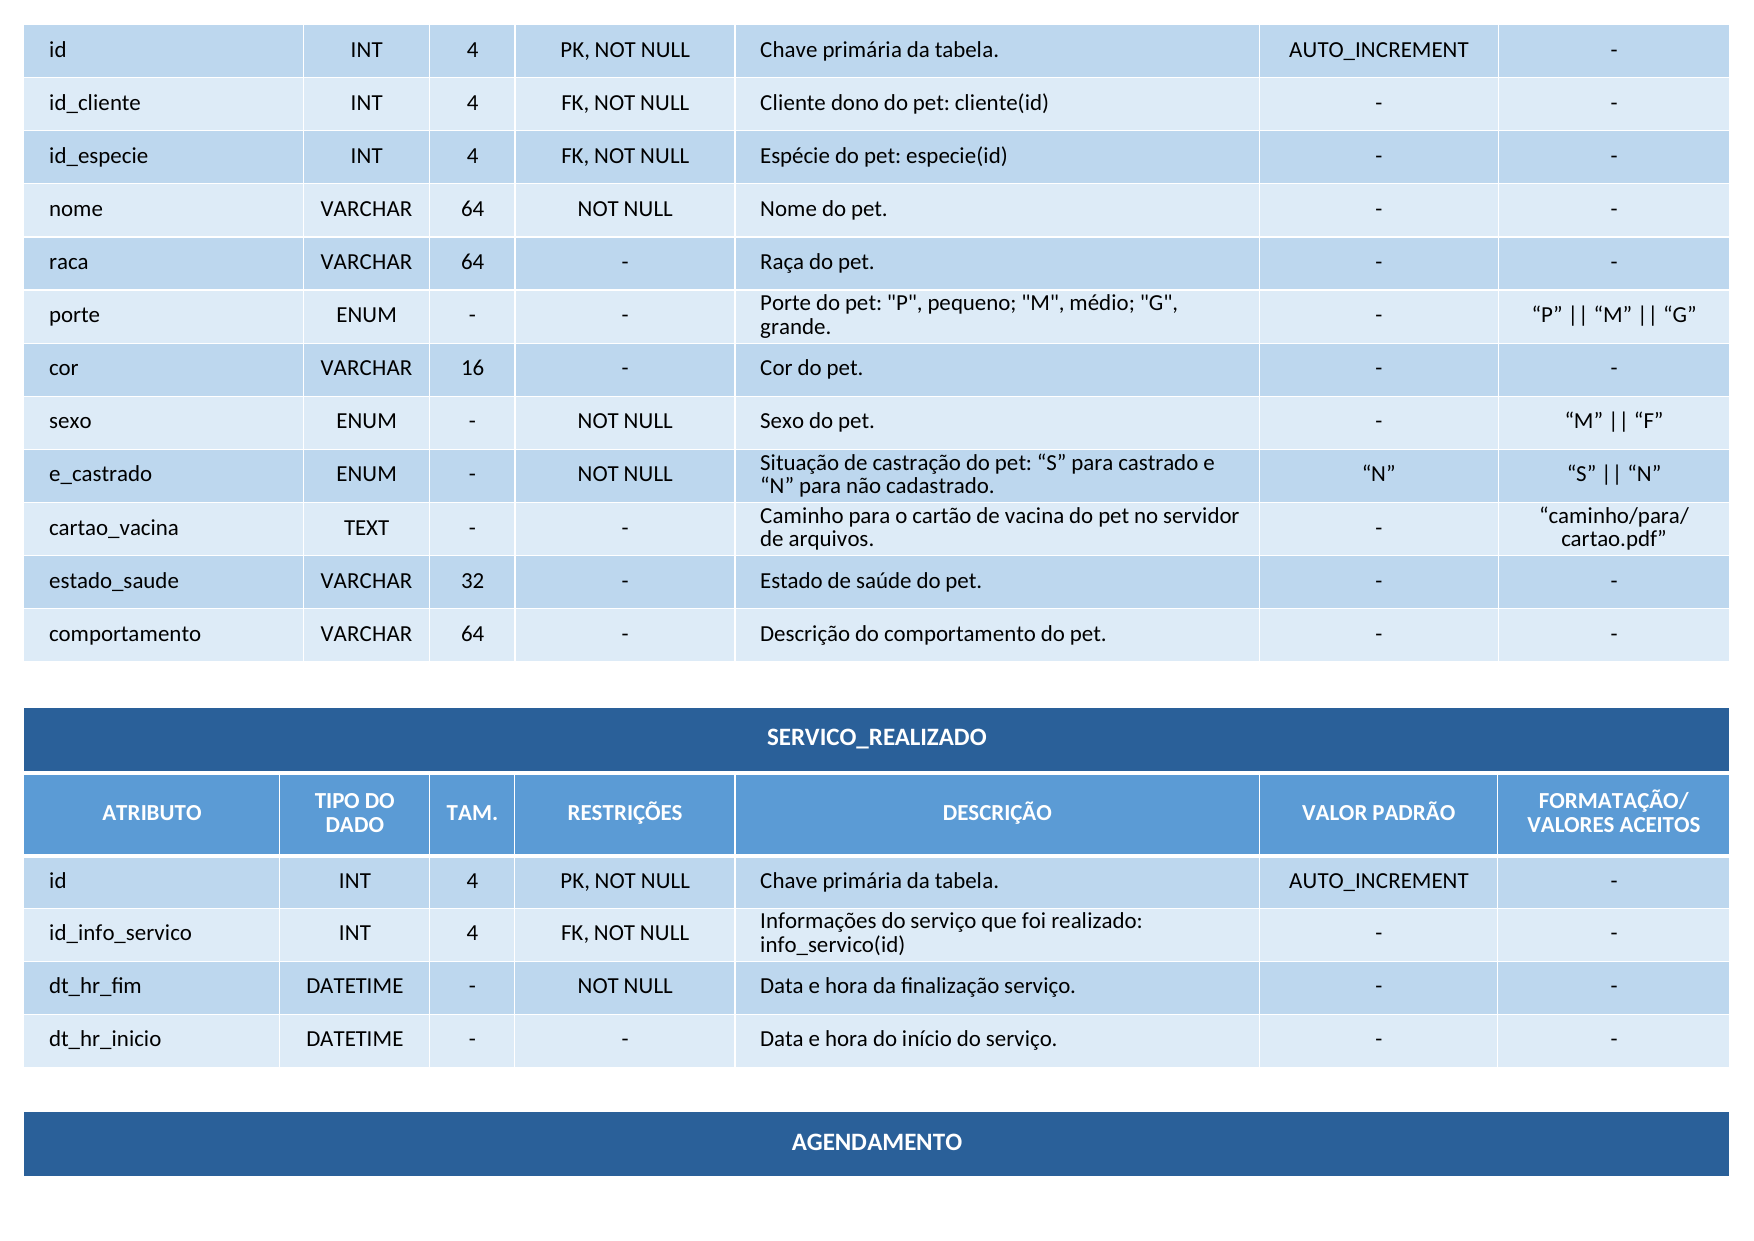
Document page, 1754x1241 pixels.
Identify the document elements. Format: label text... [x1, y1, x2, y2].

table_cell Data e hora da finalização serviço. [736, 962, 1259, 1014]
table_cell TAM. [430, 775, 514, 854]
table_cell 4 [430, 131, 514, 183]
table_cell PK, NOT NULL [516, 25, 734, 77]
table_cell estado_saude [24, 556, 303, 608]
table_cell Descrição do comportamento do pet. [736, 609, 1259, 661]
table_cell - [1260, 238, 1498, 289]
table_cell VALOR PADRÃO [1260, 775, 1497, 854]
table_cell - [1498, 858, 1729, 908]
table_cell TIPO DO DADO [280, 775, 429, 854]
table_cell Caminho para o cartão de vacina do pet no servidor de arquivos. [736, 503, 1259, 555]
table_cell INT [304, 131, 429, 183]
table_cell ENUM [304, 450, 429, 502]
table_cell RESTRIÇÕES [515, 775, 734, 854]
table_cell - [1260, 131, 1498, 183]
table_cell VARCHAR [304, 609, 429, 661]
table_cell - [1499, 609, 1729, 661]
table_cell - [1498, 962, 1729, 1014]
table_cell - [1499, 131, 1729, 183]
table_header AGENDAMENTO [24, 1112, 1729, 1176]
table_cell - [430, 503, 514, 555]
table_cell PK, NOT NULL [515, 858, 734, 908]
table_cell “caminho/para/cartao.pdf” [1499, 503, 1729, 555]
table_cell - [516, 556, 734, 608]
table_cell - [1260, 556, 1498, 608]
table_cell - [1260, 397, 1498, 449]
table_cell 4 [430, 909, 514, 961]
table_cell - [1260, 184, 1498, 236]
table_cell TEXT [304, 503, 429, 555]
table_cell - [516, 503, 734, 555]
table_cell - [1498, 909, 1729, 961]
table_cell ATRIBUTO [24, 775, 279, 854]
table_cell 32 [430, 556, 514, 608]
table_cell VARCHAR [304, 238, 429, 289]
table_cell Cor do pet. [736, 344, 1259, 396]
table_cell - [516, 344, 734, 396]
table_cell DATETIME [280, 962, 429, 1014]
table_cell - [1260, 291, 1498, 343]
table_cell DATETIME [280, 1015, 429, 1067]
table_cell cartao_vacina [24, 503, 303, 555]
table_cell nome [24, 184, 303, 236]
table_cell sexo [24, 397, 303, 449]
table_cell ENUM [304, 397, 429, 449]
table_cell 64 [430, 609, 514, 661]
table_cell 64 [430, 184, 514, 236]
table_cell id [24, 25, 303, 77]
table_cell NOT NULL [515, 962, 734, 1014]
table_cell FK, NOT NULL [515, 909, 734, 961]
table_cell - [1499, 184, 1729, 236]
table_cell - [1499, 238, 1729, 289]
table_cell “M” || “F” [1499, 397, 1729, 449]
table_cell dt_hr_fim [24, 962, 279, 1014]
table_cell INT [304, 25, 429, 77]
table_cell Data e hora do início do serviço. [736, 1015, 1259, 1067]
table_cell Nome do pet. [736, 184, 1259, 236]
table_cell 64 [430, 238, 514, 289]
table_cell - [1260, 503, 1498, 555]
table_cell “P” || “M” || “G” [1499, 291, 1729, 343]
table_cell - [1260, 962, 1497, 1014]
table_cell - [430, 1015, 514, 1067]
table_cell - [1499, 556, 1729, 608]
table_cell id_especie [24, 131, 303, 183]
table_cell Cliente dono do pet: cliente(id) [736, 78, 1259, 130]
table_cell Chave primária da tabela. [736, 858, 1259, 908]
table_cell FK, NOT NULL [516, 131, 734, 183]
table_cell raca [24, 238, 303, 289]
table_cell INT [304, 78, 429, 130]
table_cell - [1498, 1015, 1729, 1067]
table_cell INT [280, 909, 429, 961]
table_cell - [1260, 609, 1498, 661]
table_cell dt_hr_inicio [24, 1015, 279, 1067]
table_cell - [430, 450, 514, 502]
table_cell comportamento [24, 609, 303, 661]
table_cell 4 [430, 78, 514, 130]
table_cell e_castrado [24, 450, 303, 502]
table_cell VARCHAR [304, 344, 429, 396]
table_cell - [430, 962, 514, 1014]
table_cell NOT NULL [516, 450, 734, 502]
table_cell DESCRIÇÃO [736, 775, 1259, 854]
table_cell porte [24, 291, 303, 343]
table_cell 4 [430, 858, 514, 908]
table_cell Informações do serviço que foi realizado: info_servico(id) [736, 909, 1259, 961]
table_cell FK, NOT NULL [516, 78, 734, 130]
table_cell INT [280, 858, 429, 908]
table_cell Espécie do pet: especie(id) [736, 131, 1259, 183]
table_cell cor [24, 344, 303, 396]
table_cell - [430, 397, 514, 449]
table_cell Sexo do pet. [736, 397, 1259, 449]
table_cell ENUM [304, 291, 429, 343]
table_cell - [1260, 1015, 1497, 1067]
table_cell AUTO_INCREMENT [1260, 25, 1498, 77]
table_cell NOT NULL [516, 397, 734, 449]
table_cell - [1260, 344, 1498, 396]
table_cell - [515, 1015, 734, 1067]
table_cell - [430, 291, 514, 343]
table_cell id [24, 858, 279, 908]
table_cell VARCHAR [304, 556, 429, 608]
table_cell - [1499, 344, 1729, 396]
table_cell FORMATAÇÃO/VALORES ACEITOS [1498, 775, 1729, 854]
table_cell id_info_servico [24, 909, 279, 961]
table_cell id_cliente [24, 78, 303, 130]
table_cell - [516, 238, 734, 289]
table_cell Estado de saúde do pet. [736, 556, 1259, 608]
table_cell - [1260, 909, 1497, 961]
table_cell 4 [430, 25, 514, 77]
table_cell Raça do pet. [736, 238, 1259, 289]
table_cell Porte do pet: "P", pequeno; "M", médio; "G", grande. [736, 291, 1259, 343]
table_header SERVICO_REALIZADO [24, 708, 1729, 771]
table_cell “S” || “N” [1499, 450, 1729, 502]
table_cell - [1499, 25, 1729, 77]
table_cell - [1499, 78, 1729, 130]
table_cell NOT NULL [516, 184, 734, 236]
table_cell - [516, 609, 734, 661]
table_cell 16 [430, 344, 514, 396]
table_cell AUTO_INCREMENT [1260, 858, 1497, 908]
table_cell - [1260, 78, 1498, 130]
table_cell VARCHAR [304, 184, 429, 236]
table_cell Situação de castração do pet: “S” para castrado e “N” para não cadastrado. [736, 450, 1259, 502]
table_cell “N” [1260, 450, 1498, 502]
table_cell Chave primária da tabela. [736, 25, 1259, 77]
table_cell - [516, 291, 734, 343]
